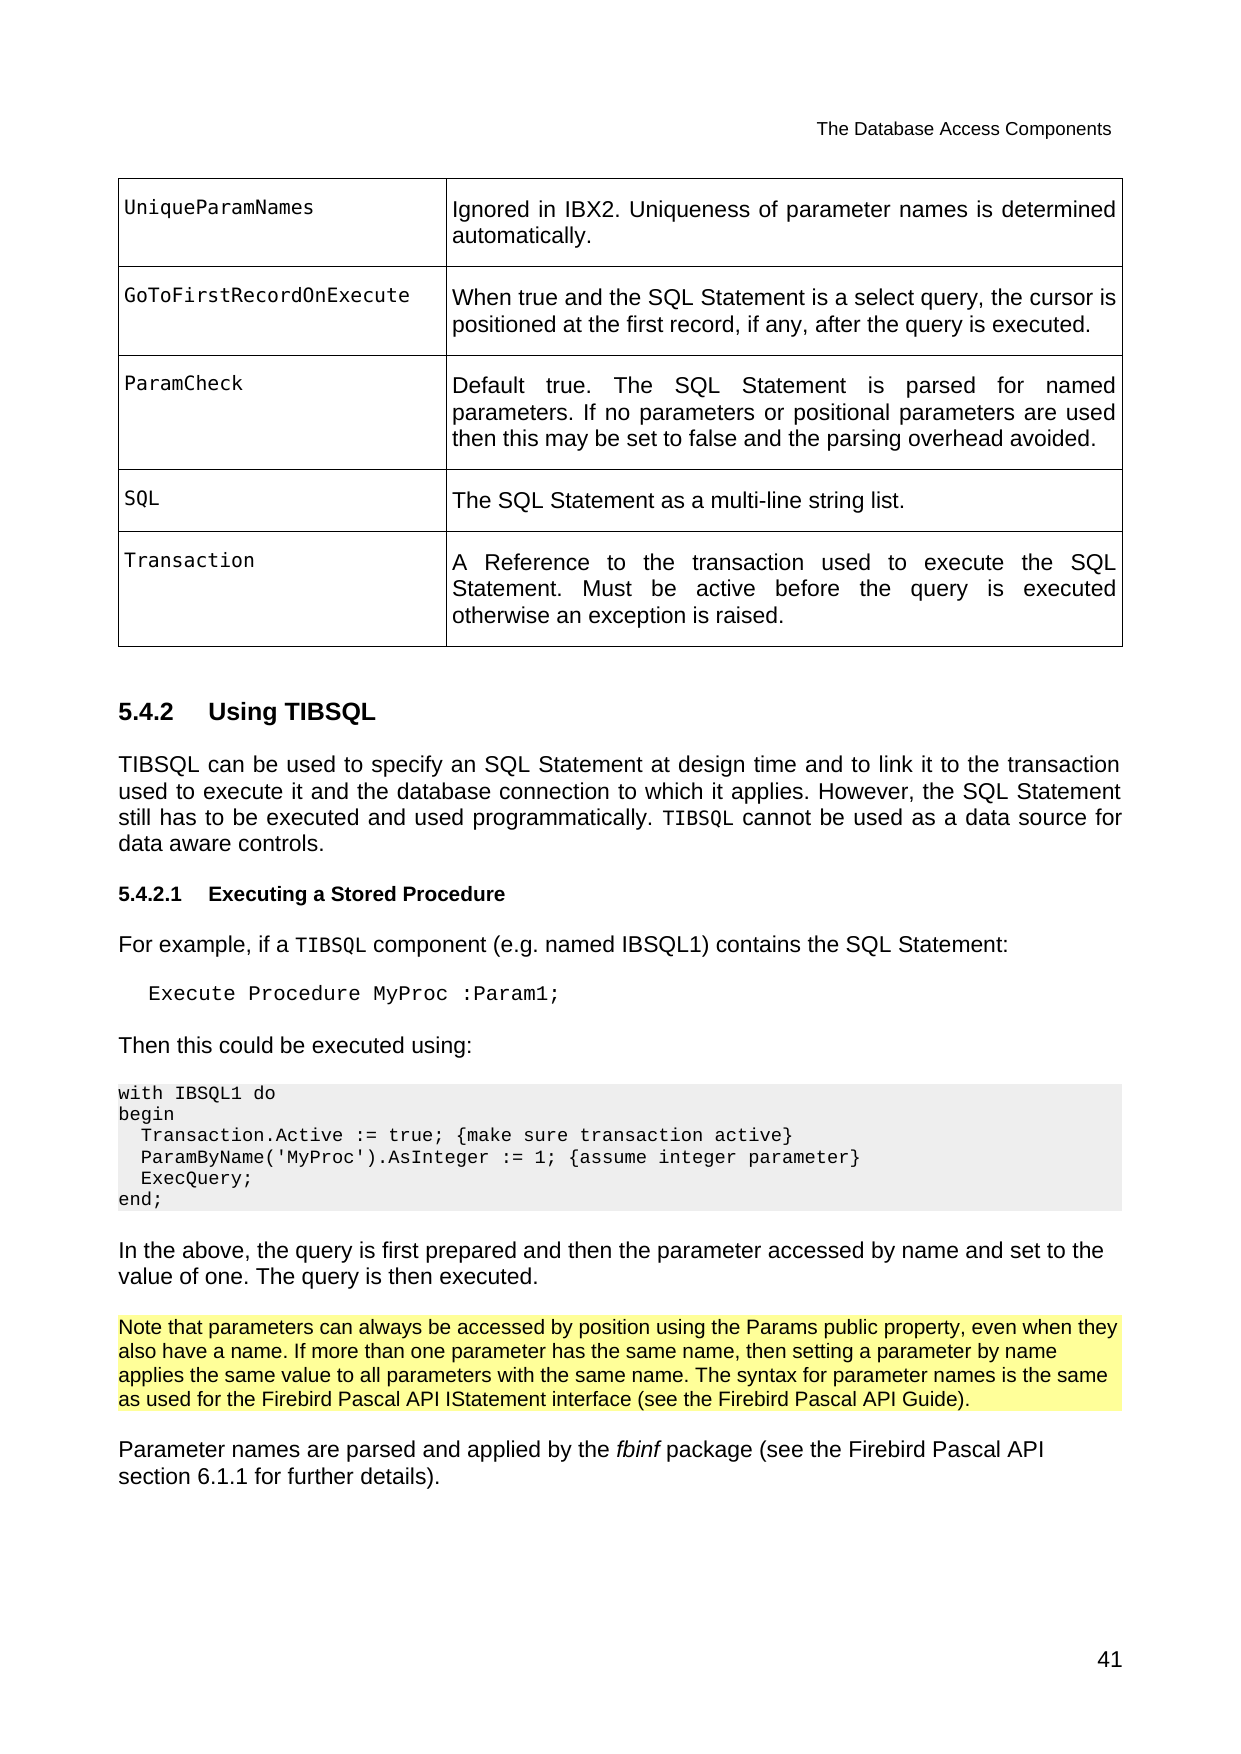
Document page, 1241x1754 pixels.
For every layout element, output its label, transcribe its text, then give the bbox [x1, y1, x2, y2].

table_cell A Reference to the transaction used to execute the SQL Statement. Must be active before the query is executed otherwise an exception is raised. [447, 532, 1122, 646]
text TIBSQL can be used to specify an SQL Statement at design time and to link it to the transaction used to execute it and the database connection to which it applies. However, the SQL Statement still has to be executed and used programmatically. TIBSQL cannot be used as a data source for data aware controls. [118, 751, 1122, 857]
text Execute Procedure MyProc :Param1; [148, 983, 1122, 1006]
text begin [118, 1105, 1122, 1126]
text In the above, the query is first prepared and then the parameter accessed by name and set to the value of one. The query is then executed. [118, 1237, 1122, 1289]
subtitle Executing a Stored Procedure [118, 882, 1122, 906]
text ParamByName('MyProc').AsInteger := 1; {assume integer parameter} [118, 1147, 1122, 1169]
text with IBSQL1 do [118, 1084, 1122, 1105]
table_cell When true and the SQL Statement is a select query, the cursor is positioned at the first record, if any, after the query is executed. [447, 267, 1122, 354]
text Note that parameters can always be accessed by position using the Params public property, even when they also have a name. If more than one parameter has the same name, then setting a parameter by name applies the same value to all parameters with the same name. The syntax for parameter names is the same as used for the Firebird Pascal API IStatement interface (see the Firebird Pascal API Guide). [118, 1315, 1122, 1411]
table_cell Ignored in IBX2. Uniqueness of parameter names is determined automatically. [447, 179, 1122, 266]
table_cell UniqueParamNames [119, 179, 446, 266]
table_cell GoToFirstRecordOnExecute [119, 267, 446, 354]
text end; [118, 1190, 1122, 1211]
table_cell ParamCheck [119, 356, 446, 469]
table_cell SQL [119, 470, 446, 531]
text Transaction.Active := true; {make sure transaction active} [118, 1126, 1122, 1147]
text ExecQuery; [118, 1169, 1122, 1190]
table_cell Default true. The SQL Statement is parsed for named parameters. If no parameters or positional parameters are used then this may be set to false and the parsing overhead avoided. [447, 356, 1122, 469]
text Parameter names are parsed and applied by the fbinf package (see the Firebird Pascal API section 6.1.1 for further details). [118, 1436, 1122, 1489]
text For example, if a TIBSQL component (e.g. named IBSQL1) contains the SQL Statement: [118, 931, 1122, 958]
table_cell Transaction [119, 532, 446, 646]
text Then this could be executed using: [118, 1032, 1122, 1058]
subtitle Using TIBSQL [118, 697, 1122, 726]
table_cell The SQL Statement as a multi-line string list. [447, 470, 1122, 531]
